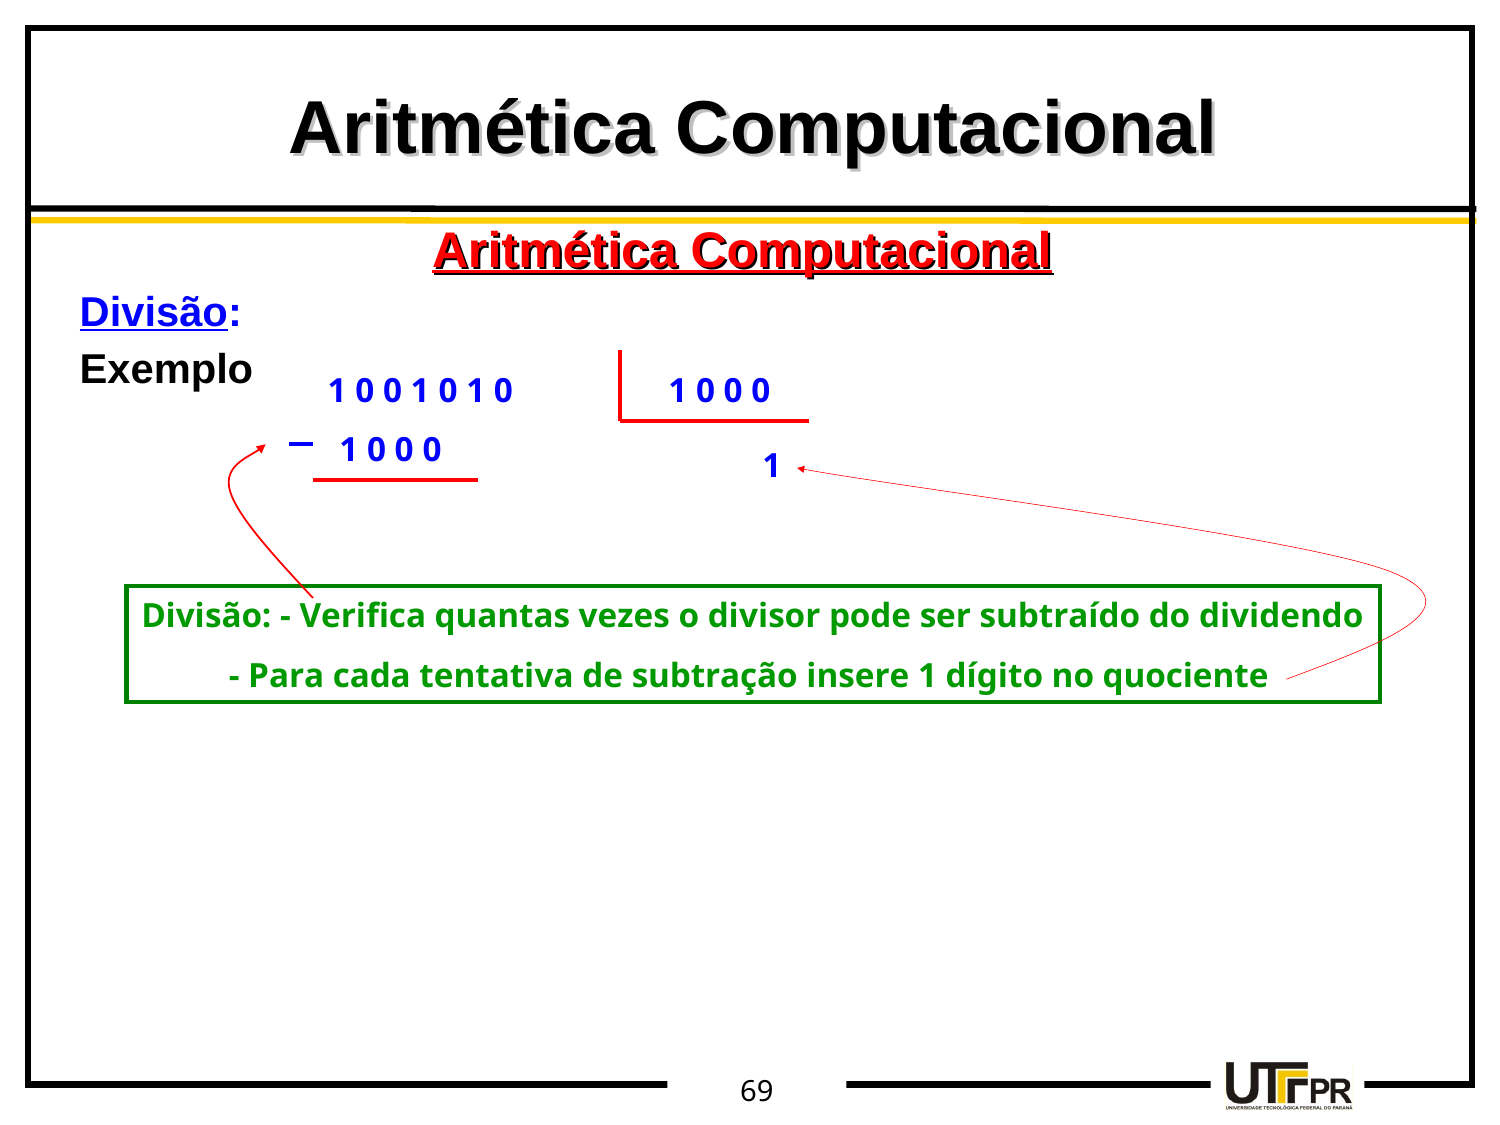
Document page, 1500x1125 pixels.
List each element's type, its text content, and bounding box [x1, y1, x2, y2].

text_box 1 0 0 0 [324, 420, 457, 477]
text_box 1 0 0 1 0 1 0 [312, 361, 609, 418]
title Aritmética Computacional [29, 85, 1477, 180]
picture [1225, 1062, 1353, 1110]
text_box Divisão: - Verifica quantas vezes o divisor pode ser subtraído do dividendo - Para cada tentativa de subtração insere 1 dígito no quociente [126, 586, 1380, 703]
text_box 1 0 0 0 [653, 361, 786, 418]
list Aritmética Computacional Divisão: Exemplo [64, 220, 1419, 990]
text_box 1 [747, 436, 797, 492]
